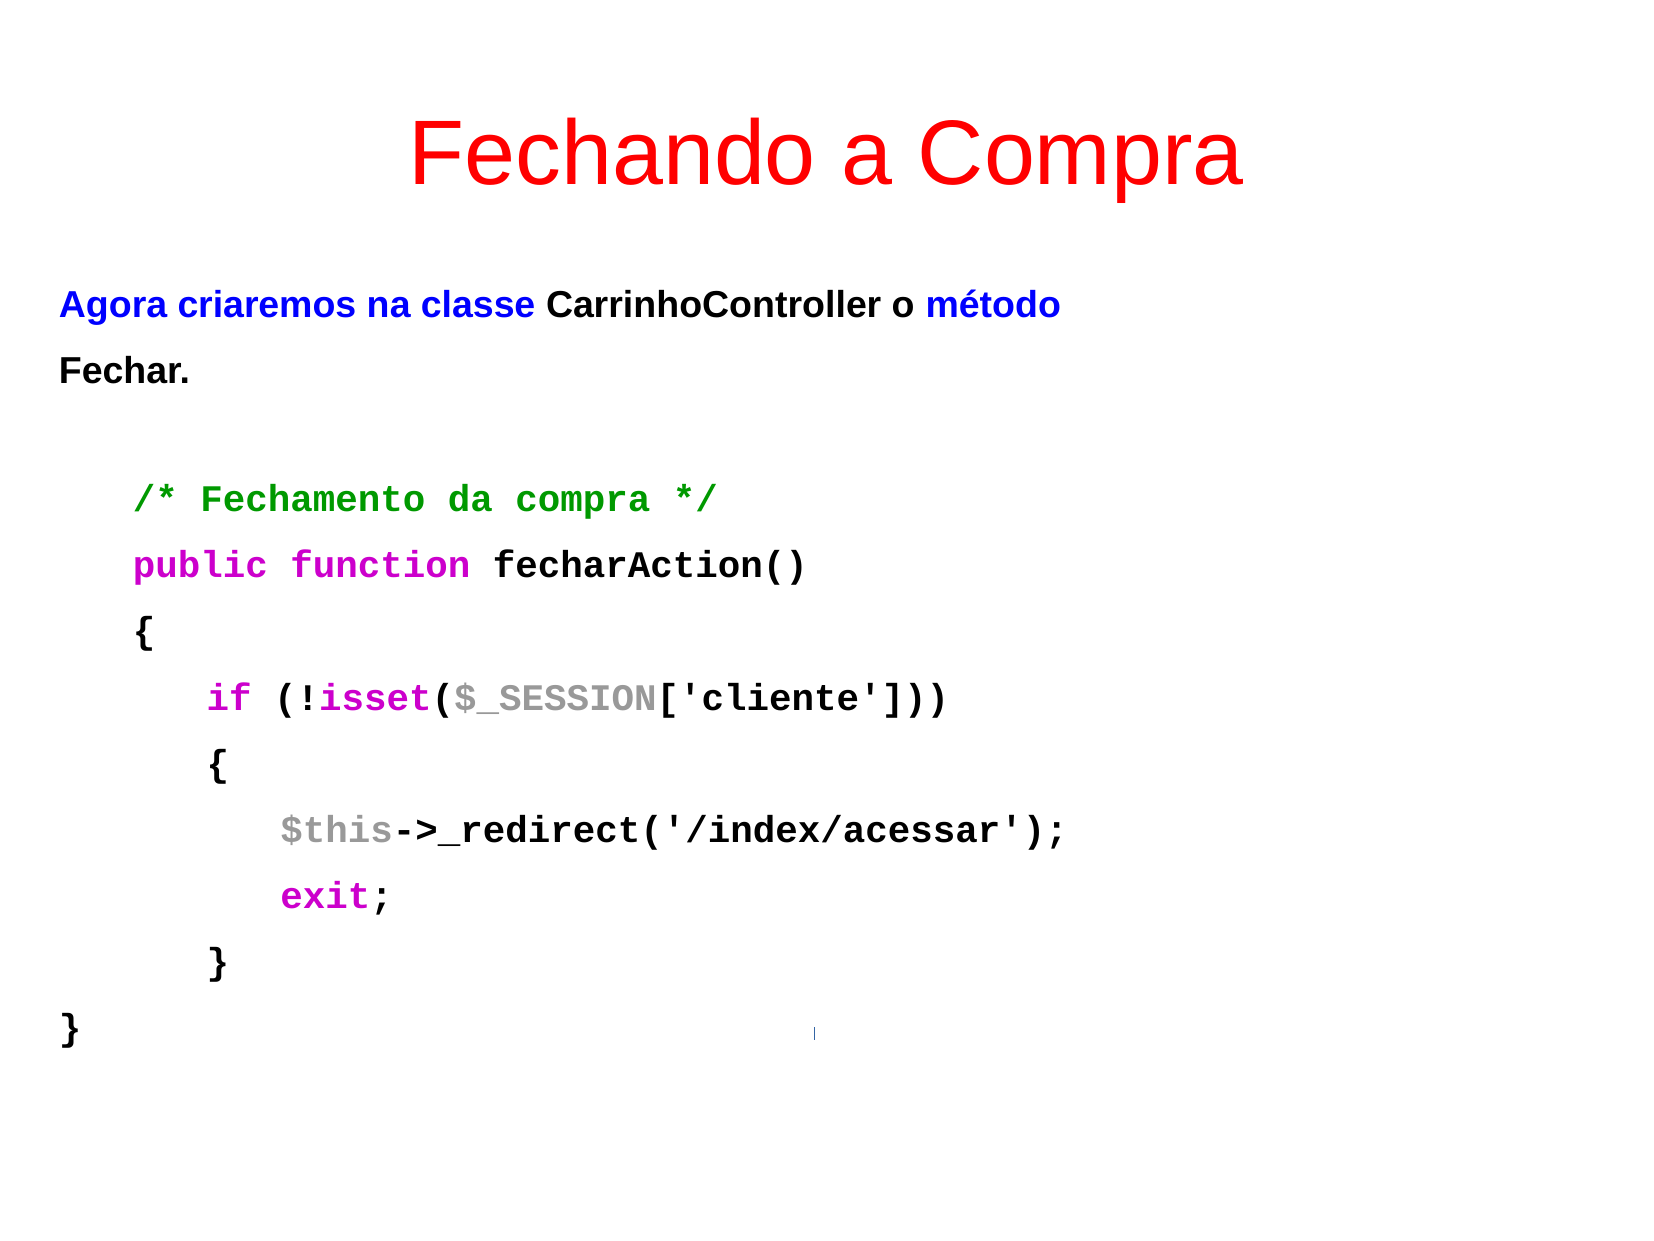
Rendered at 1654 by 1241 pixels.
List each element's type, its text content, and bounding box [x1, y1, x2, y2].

title Fechando a Compra [82, 49, 1571, 257]
list Agora criaremos na classe CarrinhoController o método Fechar. /* Fechamento da compra */ public function fecharAction() { if (!isset($_SESSION['cliente'])) { $this->_redirect('/index/acessar'); exit; } } [59, 283, 1607, 1182]
